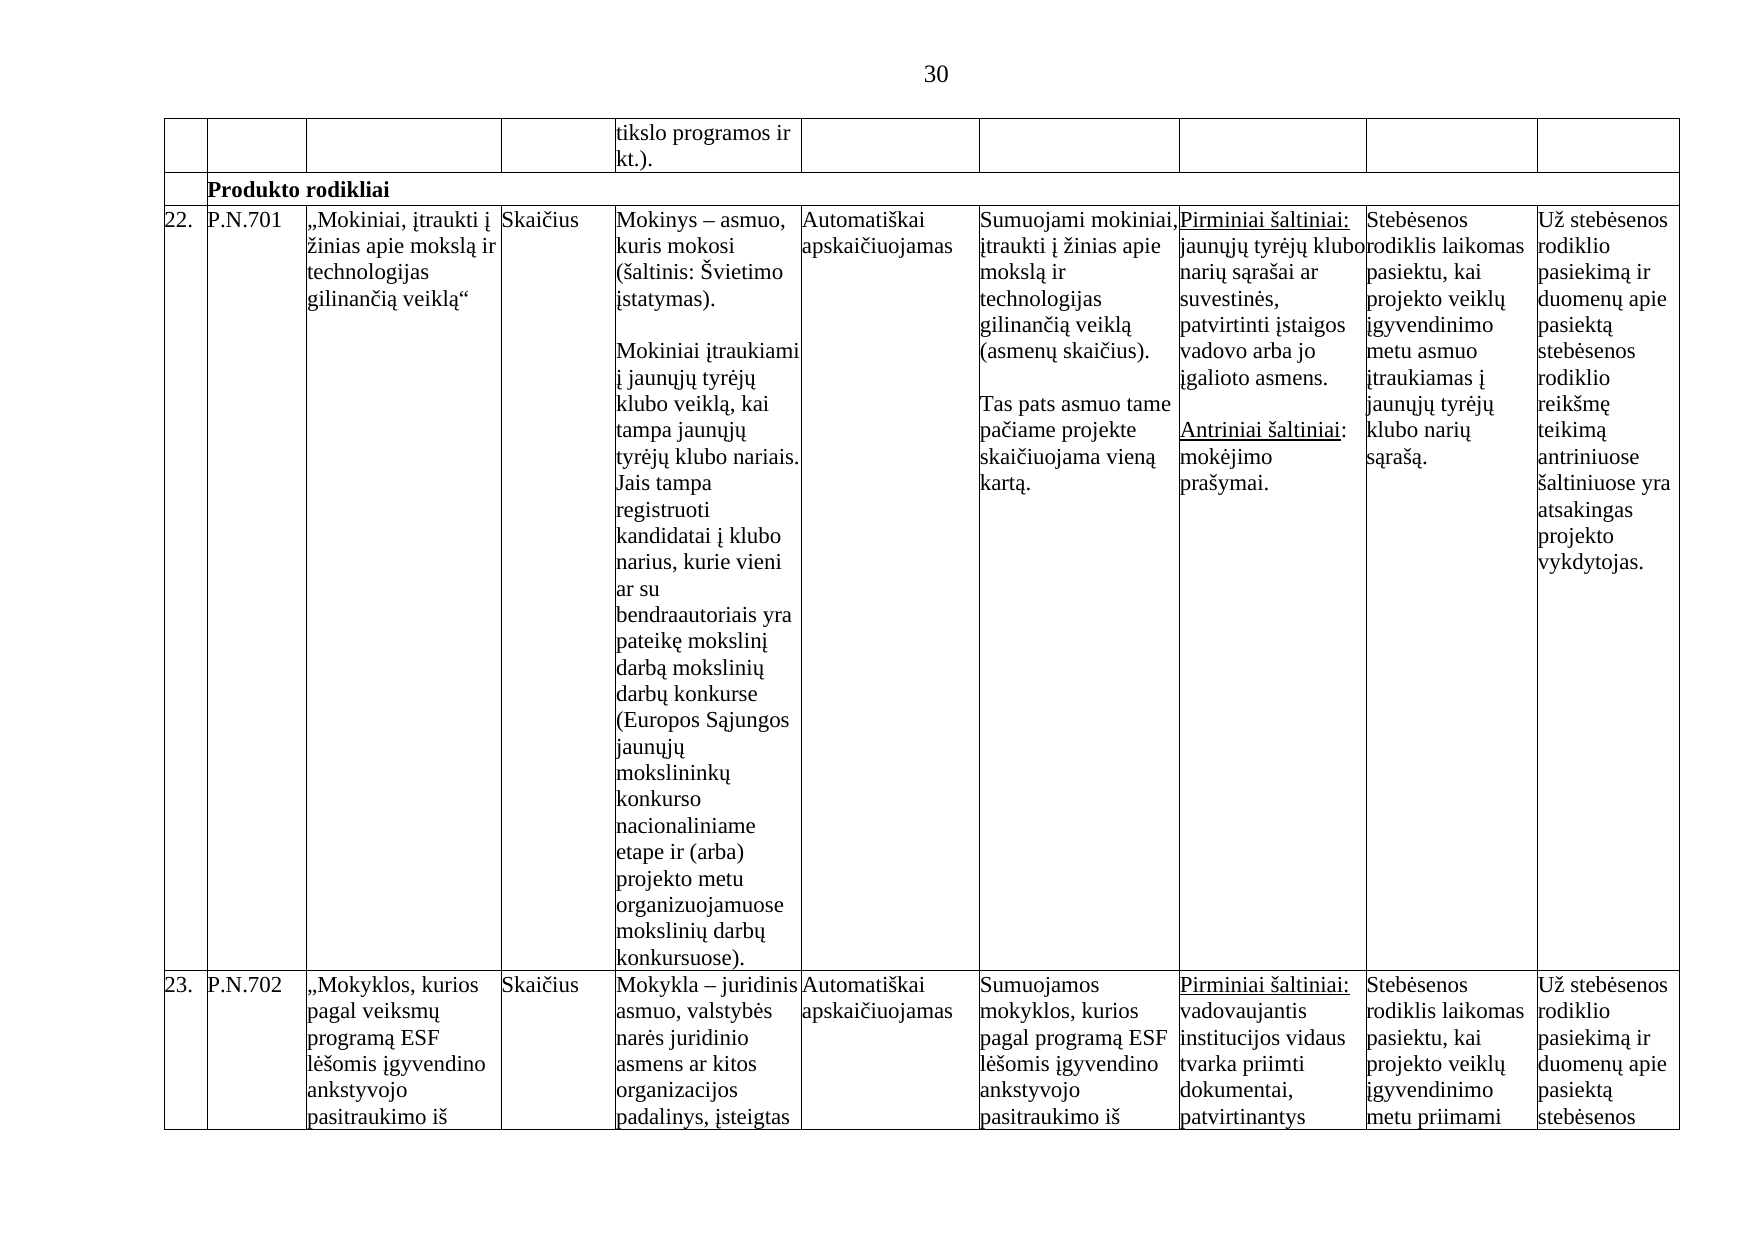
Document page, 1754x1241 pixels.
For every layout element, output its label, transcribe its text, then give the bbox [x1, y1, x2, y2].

table_cell P.N.701 [208, 206, 306, 970]
table_cell [1367, 119, 1537, 172]
table_cell [980, 119, 1179, 172]
table_cell „Mokiniai, įtraukti į žinias apie mokslą ir technologijas gilinančią veiklą“ [307, 206, 501, 970]
table_cell tikslo programos ir kt.). [616, 119, 801, 172]
table_cell [208, 119, 306, 172]
table_cell Skaičius [502, 206, 615, 970]
table_cell Mokykla – juridinis asmuo, valstybės narės juridinio asmens ar kitos organizacijos padalinys, įsteigtas [616, 971, 801, 1129]
table_cell [307, 119, 501, 172]
table_cell [165, 119, 207, 172]
table_cell Produkto rodikliai [208, 173, 1679, 205]
table_cell Automatiškai apskaičiuojamas [802, 206, 979, 970]
table_cell Sumuojamos mokyklos, kurios pagal programą ESF lėšomis įgyvendino ankstyvojo pasitraukimo iš [980, 971, 1179, 1129]
table_cell Skaičius [502, 971, 615, 1129]
table_cell Už stebėsenos rodiklio pasiekimą ir duomenų apie pasiektą stebėsenos [1538, 971, 1679, 1129]
table_cell [1180, 119, 1366, 172]
table_cell Už stebėsenos rodiklio pasiekimą ir duomenų apie pasiektą stebėsenos rodiklio reikšmę teikimą antriniuose šaltiniuose yra atsakingas projekto vykdytojas. [1538, 206, 1679, 970]
table_cell 22. [165, 206, 207, 970]
table_cell Stebėsenos rodiklis laikomas pasiektu, kai projekto veiklų įgyvendinimo metu priimami [1367, 971, 1537, 1129]
table_cell Sumuojami mokiniai, įtraukti į žinias apie mokslą ir technologijas gilinančią veiklą (asmenų skaičius). Tas pats asmuo tame pačiame projekte skaičiuojama vieną kartą. [980, 206, 1179, 970]
table_cell [165, 173, 207, 205]
table_cell Pirminiai šaltiniai: jaunųjų tyrėjų klubo narių sąrašai ar suvestinės, patvirtinti įstaigos vadovo arba jo įgalioto asmens. Antriniai šaltiniai: mokėjimo prašymai. [1180, 206, 1366, 970]
table_cell 23. [165, 971, 207, 1129]
table_cell [502, 119, 615, 172]
table_cell Stebėsenos rodiklis laikomas pasiektu, kai projekto veiklų įgyvendinimo metu asmuo įtraukiamas į jaunųjų tyrėjų klubo narių sąrašą. [1367, 206, 1537, 970]
table_cell „Mokyklos, kurios pagal veiksmų programą ESF lėšomis įgyvendino ankstyvojo pasitraukimo iš [307, 971, 501, 1129]
table_cell P.N.702 [208, 971, 306, 1129]
table_cell [1538, 119, 1679, 172]
table_cell Mokinys – asmuo, kuris mokosi (šaltinis: Švietimo įstatymas). Mokiniai įtraukiami į jaunųjų tyrėjų klubo veiklą, kai tampa jaunųjų tyrėjų klubo nariais. Jais tampa registruoti kandidatai į klubo narius, kurie vieni ar su bendraautoriais yra pateikę mokslinį darbą mokslinių darbų konkurse (Europos Sąjungos jaunųjų mokslininkų konkurso nacionaliniame etape ir (arba) projekto metu organizuojamuose mokslinių darbų konkursuose). [616, 206, 801, 970]
table_cell Pirminiai šaltiniai: vadovaujantis institucijos vidaus tvarka priimti dokumentai, patvirtinantys [1180, 971, 1366, 1129]
table_cell [802, 119, 979, 172]
table_cell Automatiškai apskaičiuojamas [802, 971, 979, 1129]
